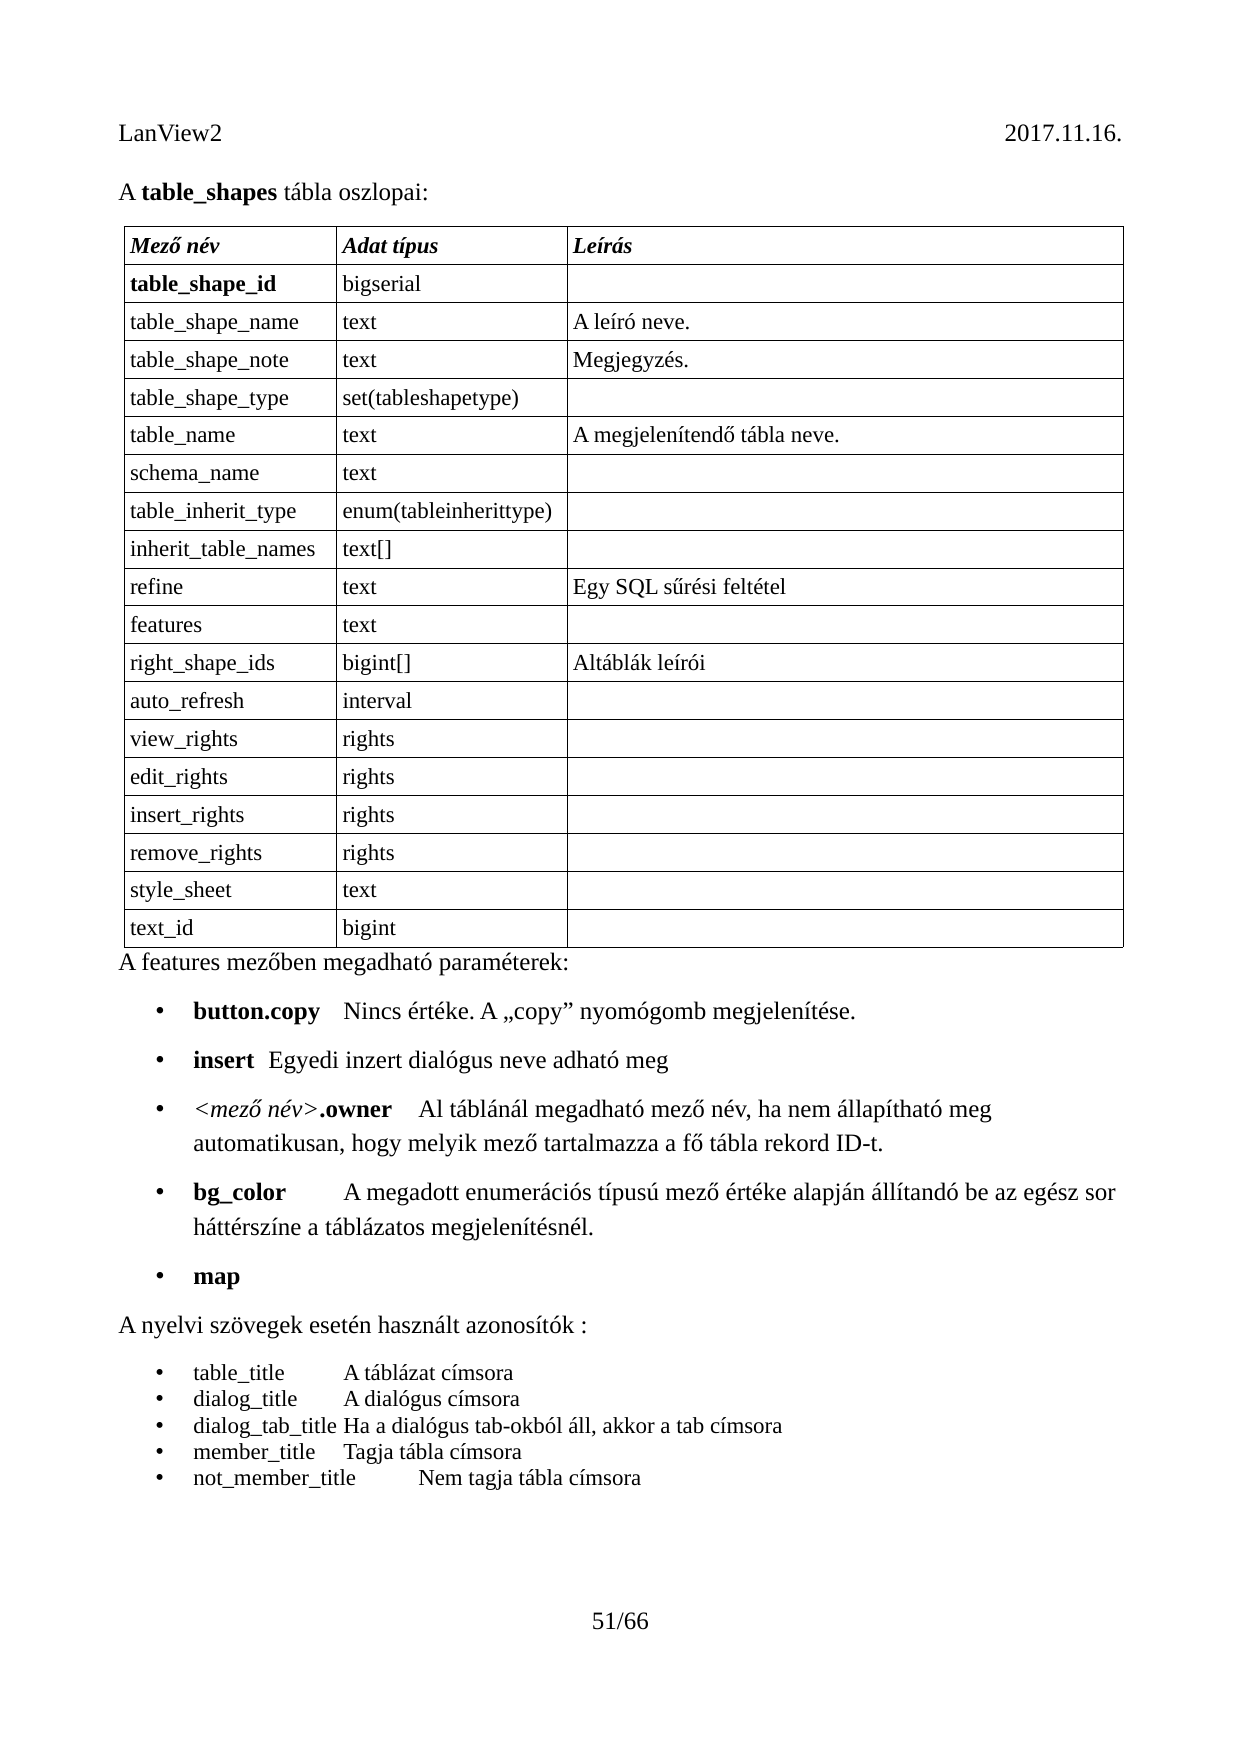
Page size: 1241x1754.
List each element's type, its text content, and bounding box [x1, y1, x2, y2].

table_cell style_sheet [125, 872, 336, 909]
table_cell table_inherit_type [125, 493, 336, 529]
table_header Leírás [568, 227, 1123, 264]
list button.copy Nincs értéke. A „copy” nyomógomb megjelenítése. [156, 996, 1122, 1024]
table_cell features [125, 606, 336, 643]
list not_member_title Nem tagja tábla címsora [156, 1464, 1122, 1491]
table_cell [568, 379, 1123, 416]
table_cell table_shape_id [125, 265, 336, 302]
table_cell [568, 834, 1123, 871]
table_cell text [337, 872, 567, 909]
table_cell text [337, 606, 567, 643]
table_cell remove_rights [125, 834, 336, 871]
table_cell A megjelenítendő tábla neve. [568, 417, 1123, 454]
table_cell table_name [125, 417, 336, 454]
table_cell text [337, 303, 567, 340]
table_cell text [337, 417, 567, 454]
table_cell text_id [125, 910, 336, 947]
list insert Egyedi inzert dialógus neve adható meg [156, 1045, 1122, 1073]
table_cell right_shape_ids [125, 644, 336, 681]
text A features mezőben megadható paraméterek: [118, 947, 1122, 975]
table_cell auto_refresh [125, 682, 336, 719]
table_cell rights [337, 834, 567, 871]
table_cell edit_rights [125, 758, 336, 795]
table_cell [568, 606, 1123, 643]
table_cell Egy SQL sűrési feltétel [568, 569, 1123, 605]
table_cell [568, 531, 1123, 567]
table_cell text [337, 341, 567, 378]
table_cell enum(tableinherittype) [337, 493, 567, 529]
table_cell bigint [337, 910, 567, 947]
table_cell [568, 265, 1123, 302]
table_cell text [337, 569, 567, 605]
list bg_color A megadott enumerációs típusú mező értéke alapján állítandó be az egész sor háttérszíne a táblázatos megjelenítésnél. [156, 1177, 1122, 1241]
table_cell table_shape_type [125, 379, 336, 416]
table_cell table_shape_note [125, 341, 336, 378]
table_cell schema_name [125, 455, 336, 492]
list <mező név>.owner Al táblánál megadható mező név, ha nem állapítható meg automatikusan, hogy melyik mező tartalmazza a fő tábla rekord ID-t. [156, 1094, 1122, 1157]
list map [156, 1261, 1122, 1290]
table_cell bigint[] [337, 644, 567, 681]
text A nyelvi szövegek esetén használt azonosítók : [118, 1310, 1122, 1339]
table_cell Altáblák leírói [568, 644, 1123, 681]
table_cell inherit_table_names [125, 531, 336, 567]
table_cell rights [337, 758, 567, 795]
table_header Adat típus [337, 227, 567, 264]
table_cell set(tableshapetype) [337, 379, 567, 416]
table_cell [568, 455, 1123, 492]
list dialog_title A dialógus címsora [156, 1385, 1122, 1412]
table_cell view_rights [125, 720, 336, 757]
table_cell [568, 758, 1123, 795]
table_cell rights [337, 720, 567, 757]
list table_title A táblázat címsora [156, 1359, 1122, 1385]
table_header Mező név [125, 227, 336, 264]
table_cell interval [337, 682, 567, 719]
table_cell [568, 910, 1123, 947]
table_cell text [337, 455, 567, 492]
list dialog_tab_title Ha a dialógus tab-okból áll, akkor a tab címsora [156, 1412, 1122, 1438]
table_cell bigserial [337, 265, 567, 302]
list member_title Tagja tábla címsora [156, 1438, 1122, 1464]
table_cell [568, 720, 1123, 757]
table_cell text[] [337, 531, 567, 567]
table_cell [568, 493, 1123, 529]
table_cell refine [125, 569, 336, 605]
table_cell Megjegyzés. [568, 341, 1123, 378]
text A table_shapes tábla oszlopai: [118, 177, 1122, 206]
table_cell [568, 796, 1123, 833]
table_cell insert_rights [125, 796, 336, 833]
table_cell A leíró neve. [568, 303, 1123, 340]
table_cell [568, 872, 1123, 909]
table_cell rights [337, 796, 567, 833]
table_cell [568, 682, 1123, 719]
table_cell table_shape_name [125, 303, 336, 340]
